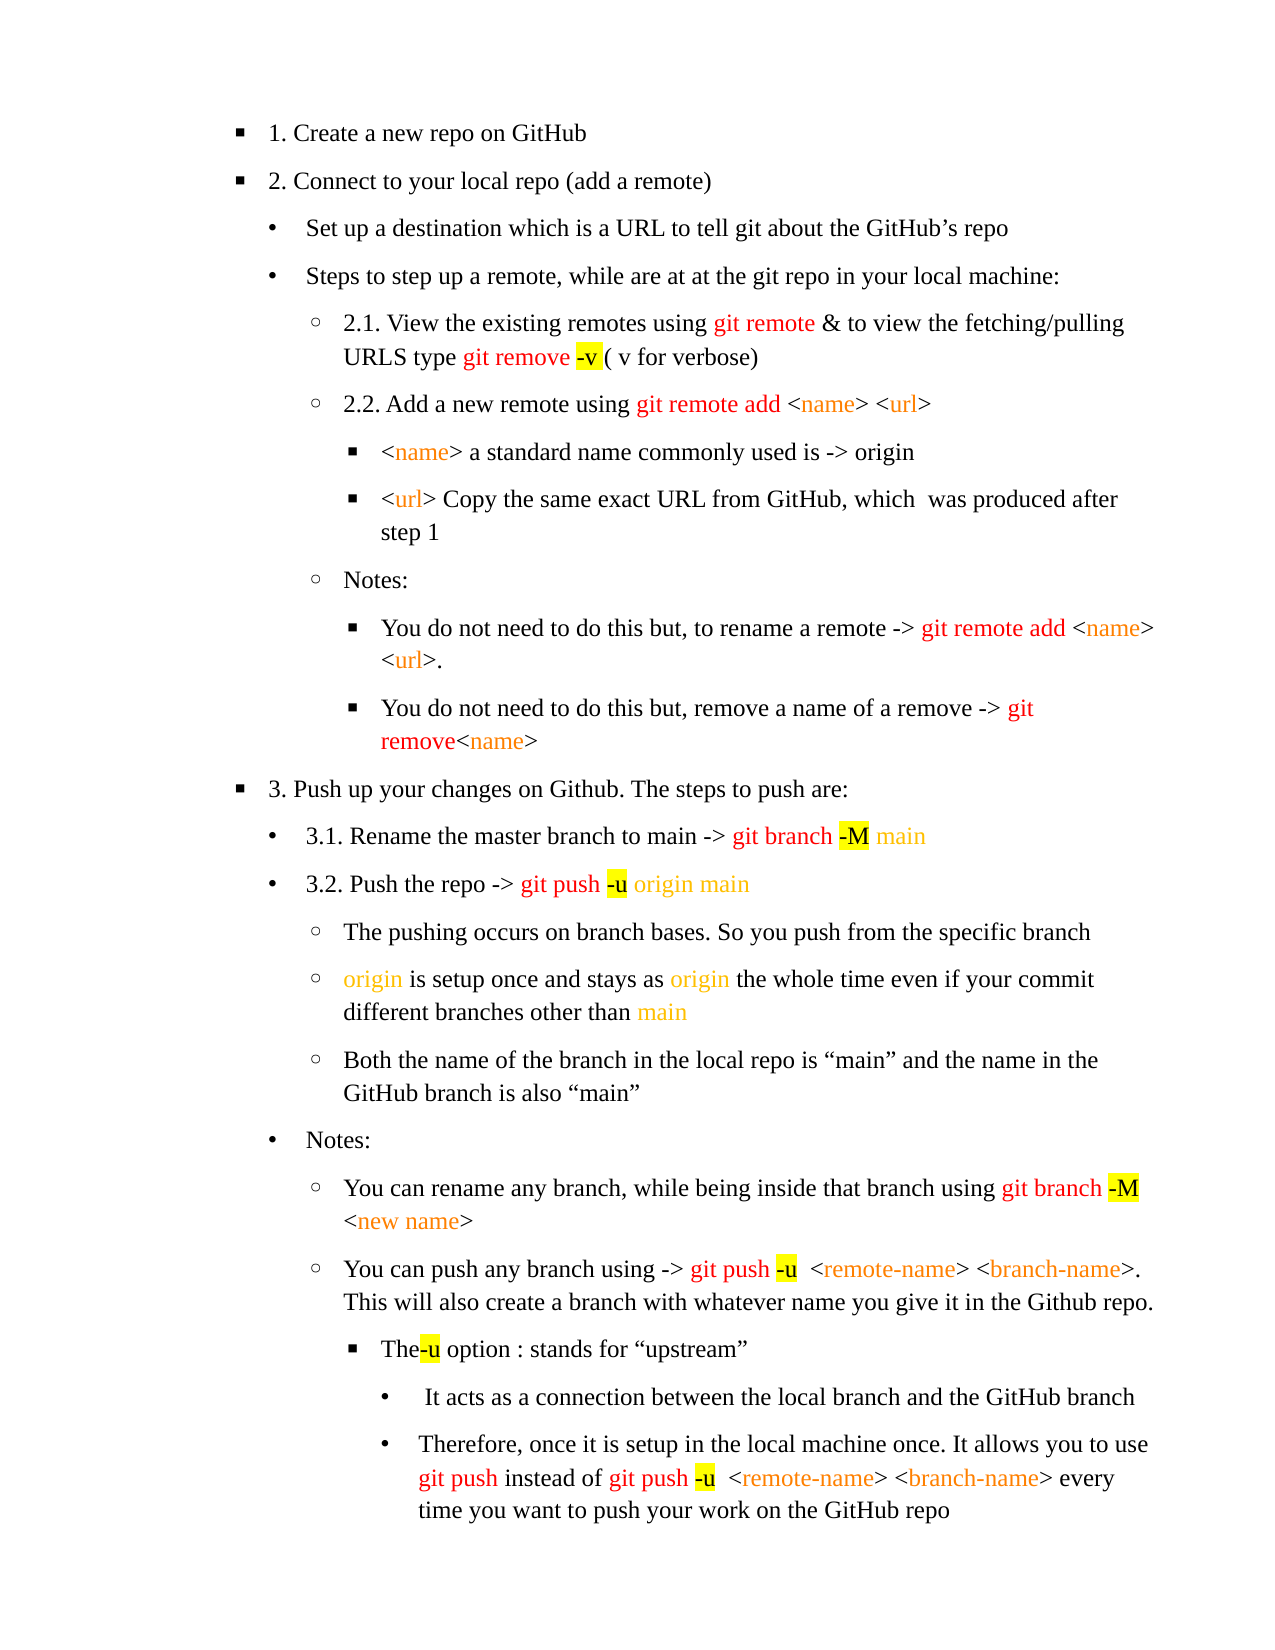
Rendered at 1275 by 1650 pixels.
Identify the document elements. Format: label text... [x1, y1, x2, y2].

list Both the name of the branch in the local repo is “main” and the name in the GitHub branch is also “main” [306, 1045, 1157, 1107]
list 3.2. Push the repo -> git push -u origin main [268, 869, 1157, 898]
list Therefore, once it is setup in the local machine once. It allows you to use git push instead of git push -u <remote-name> <branch-name> every time you want to push your work on the GitHub repo [381, 1429, 1157, 1524]
list You can rename any branch, while being inside that branch using git branch -M <new name> [306, 1173, 1157, 1235]
list 2. Connect to your local repo (add a remote) [231, 166, 1157, 194]
list You do not need to do this but, remove a name of a remove -> git remove<name> [343, 693, 1157, 755]
list You can push any branch using -> git push -u <remote-name> <branch-name>. This will also create a branch with whatever name you give it in the Github repo. [306, 1254, 1157, 1316]
list Notes: [306, 565, 1157, 594]
list Steps to step up a remote, while are at at the git repo in your local machine: [268, 261, 1157, 290]
list 2.2. Add a new remote using git remote add <name> <url> [306, 389, 1157, 418]
list <url> Copy the same exact URL from GitHub, which was produced after step 1 [343, 484, 1157, 546]
list The-u option : stands for “upstream” [343, 1334, 1157, 1363]
list 3. Push up your changes on Github. The steps to push are: [231, 774, 1157, 803]
list Notes: [268, 1126, 1157, 1154]
list 3.1. Rename the master branch to main -> git branch -M main [268, 821, 1157, 850]
list Set up a destination which is a URL to tell git about the GitHub’s repo [268, 213, 1157, 242]
list origin is setup once and stays as origin the whole time even if your commit different branches other than main [306, 964, 1157, 1026]
list <name> a standard name commonly used is -> origin [343, 437, 1157, 466]
list It acts as a connection between the local branch and the GitHub branch [381, 1382, 1157, 1411]
list 2.1. View the existing remotes using git remote & to view the fetching/pulling URLS type git remove -v ( v for verbose) [306, 308, 1157, 370]
list The pushing occurs on branch bases. So you push from the specific branch [306, 917, 1157, 945]
list You do not need to do this but, to rename a remote -> git remote add <name> <url>. [343, 613, 1157, 674]
list 1. Create a new repo on GitHub [231, 118, 1157, 147]
